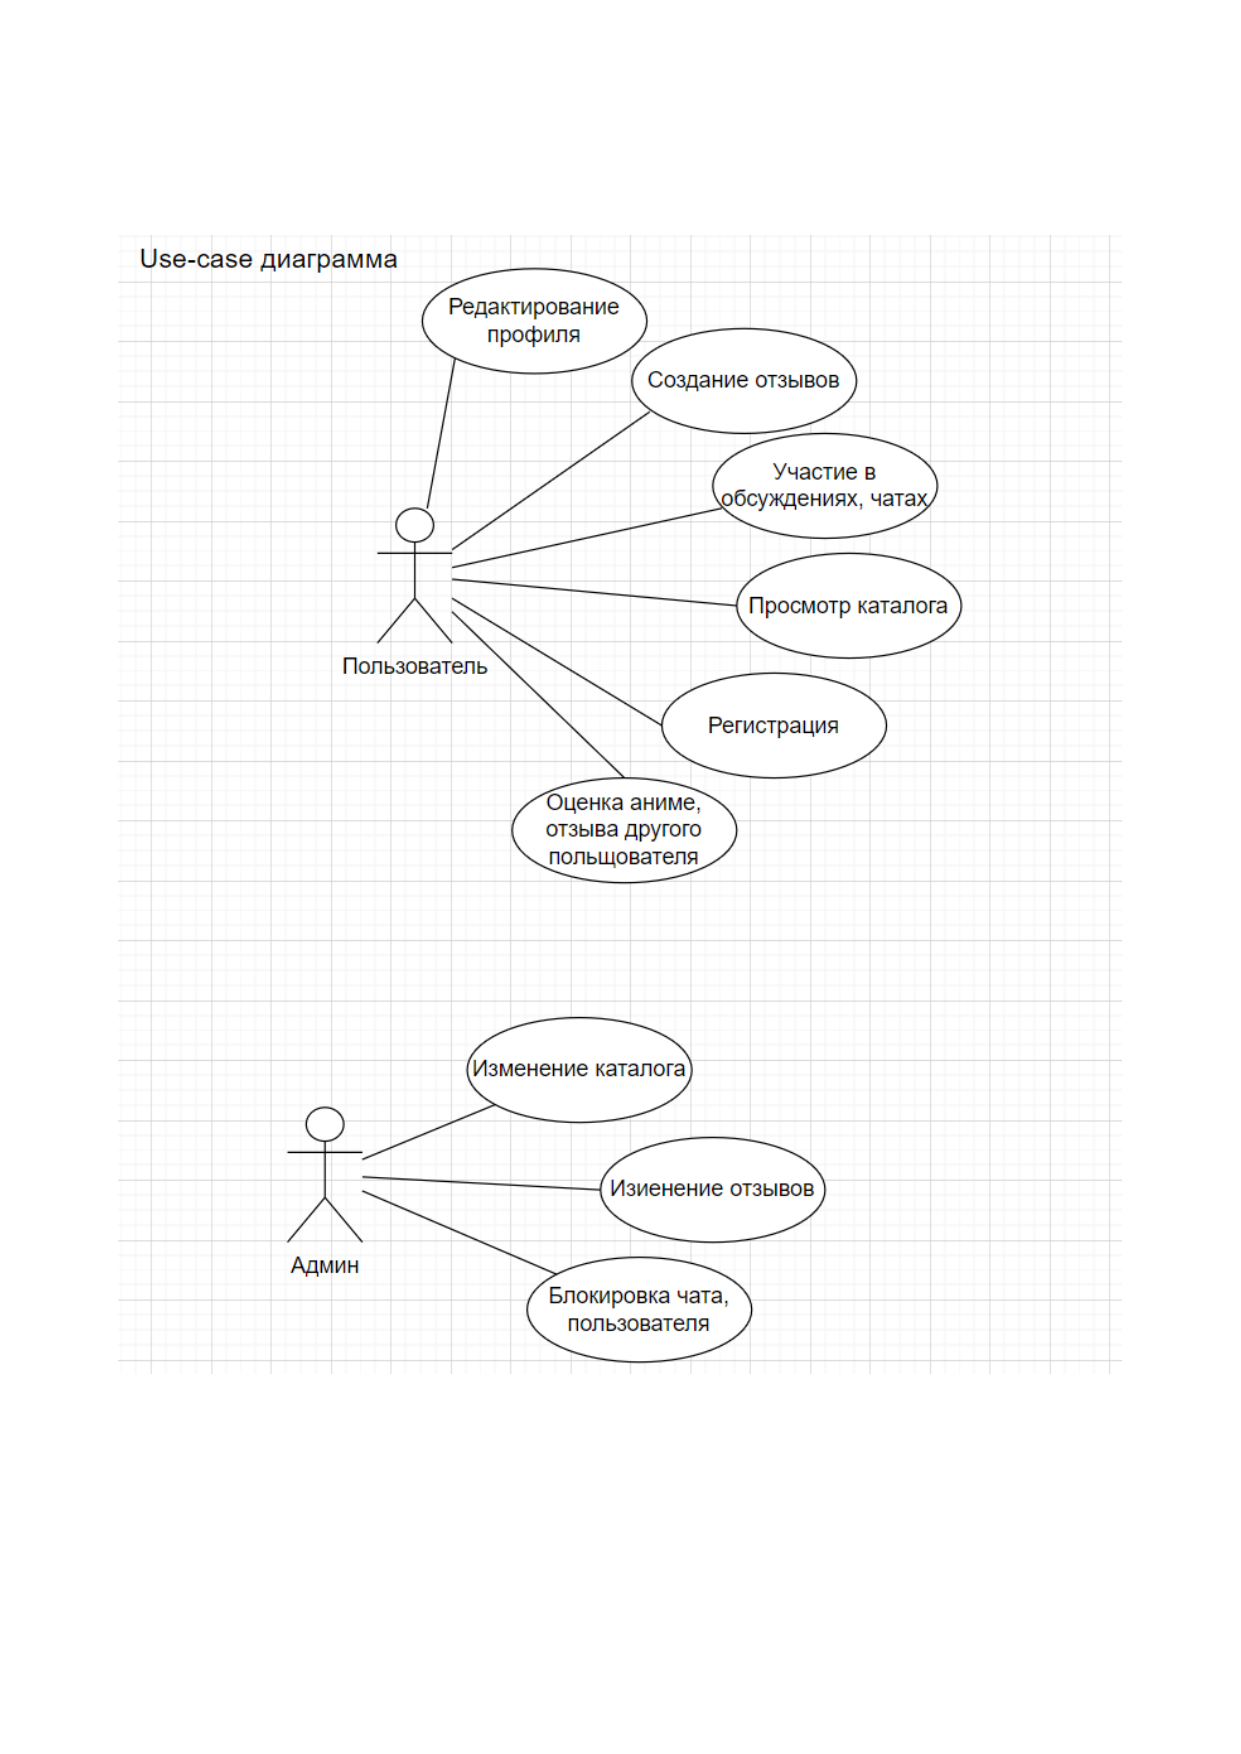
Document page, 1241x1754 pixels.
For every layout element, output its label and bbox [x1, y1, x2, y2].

picture [118, 235, 1123, 1374]
